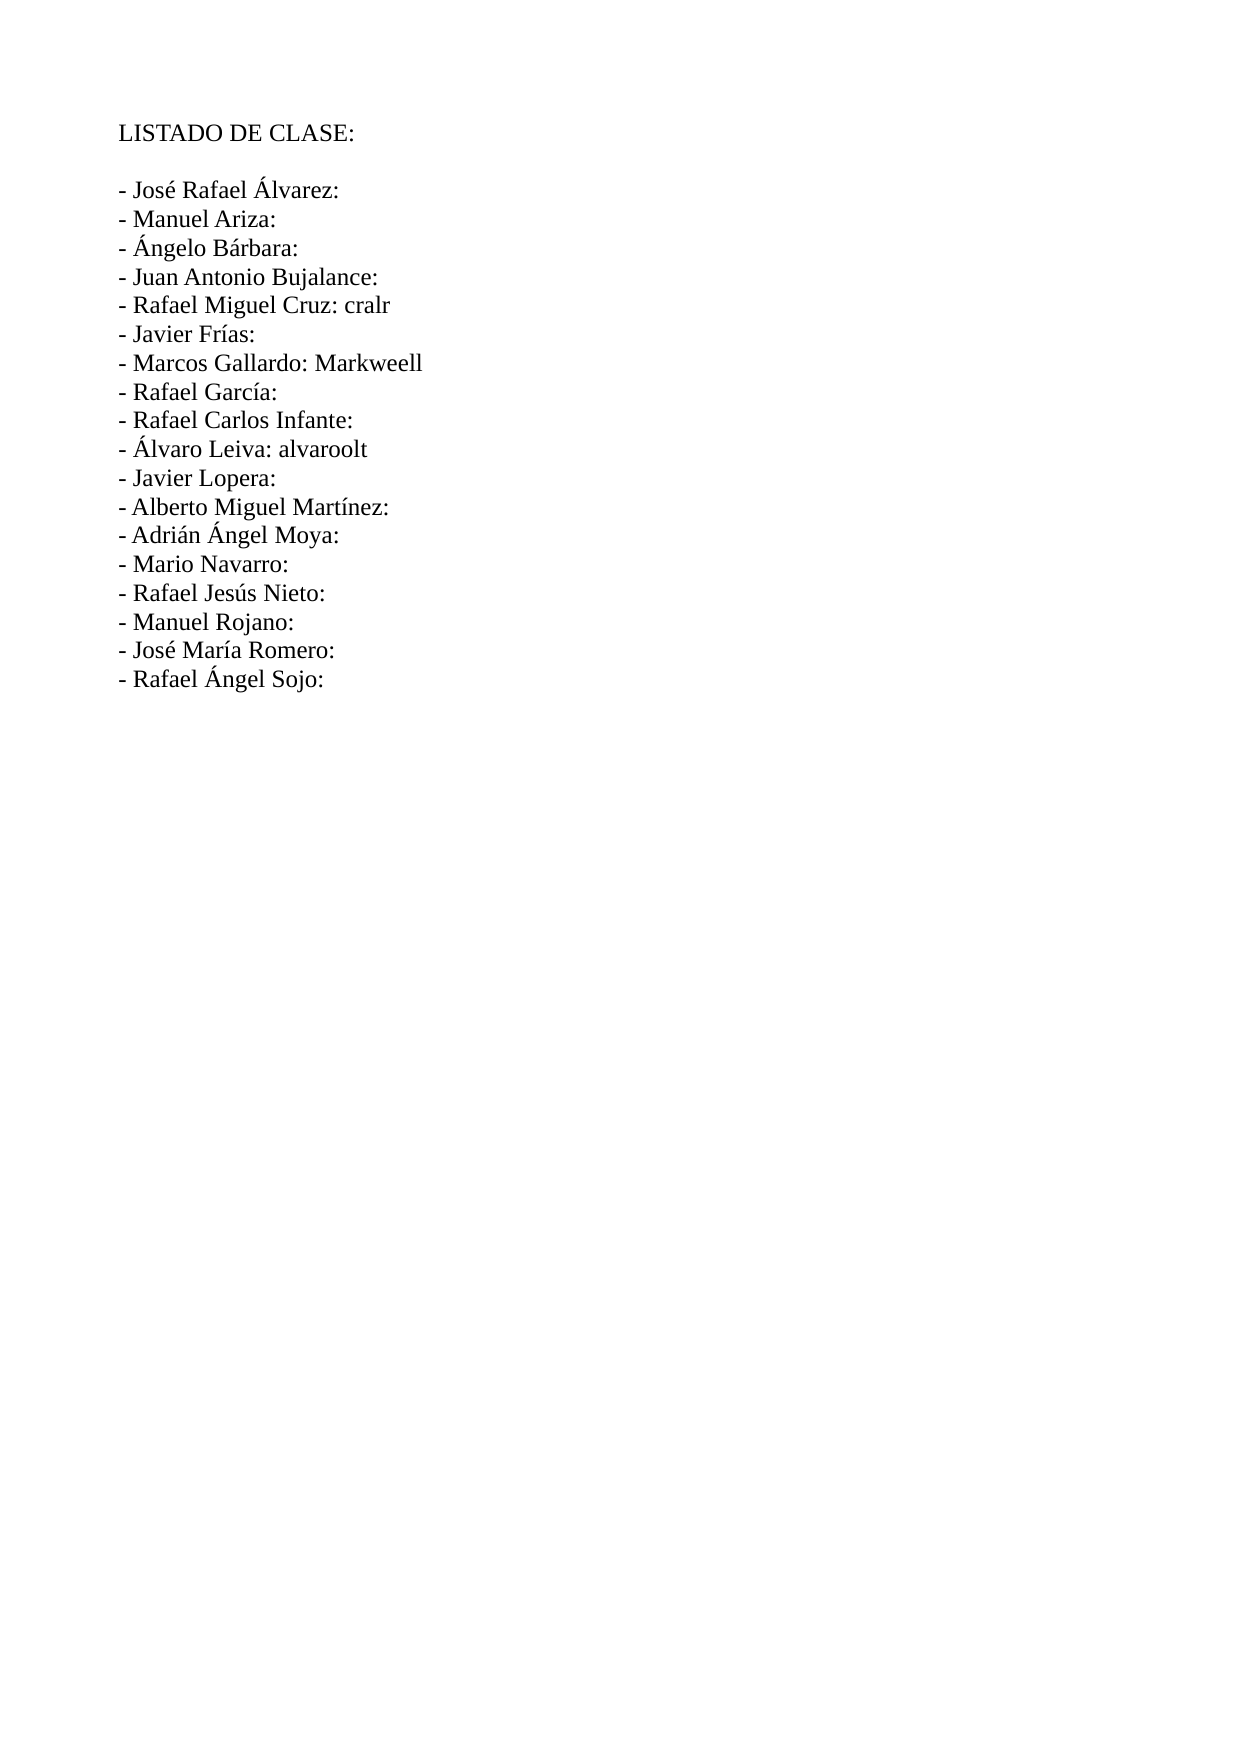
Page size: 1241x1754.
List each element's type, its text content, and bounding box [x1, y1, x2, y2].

text - Juan Antonio Bujalance: [118, 262, 1122, 291]
text - José Rafael Álvarez: [118, 176, 1122, 204]
text - Javier Frías: [118, 319, 1122, 348]
text - Ángelo Bárbara: [118, 233, 1122, 262]
text - Rafael García: [118, 377, 1122, 406]
text - Adrián Ángel Moya: [118, 521, 1122, 549]
text - Rafael Carlos Infante: [118, 406, 1122, 434]
text - Manuel Rojano: [118, 607, 1122, 636]
text - Rafael Miguel Cruz: cralr [118, 291, 1122, 319]
text - Manuel Ariza: [118, 204, 1122, 233]
text - Rafael Ángel Sojo: [118, 664, 1122, 693]
text - Rafael Jesús Nieto: [118, 578, 1122, 607]
text - Álvaro Leiva: alvaroolt [118, 434, 1122, 463]
text LISTADO DE CLASE: [118, 118, 1122, 147]
text - José María Romero: [118, 636, 1122, 664]
text - Alberto Miguel Martínez: [118, 492, 1122, 521]
text - Mario Navarro: [118, 549, 1122, 578]
text - Marcos Gallardo: Markweell [118, 348, 1122, 377]
text - Javier Lopera: [118, 463, 1122, 492]
